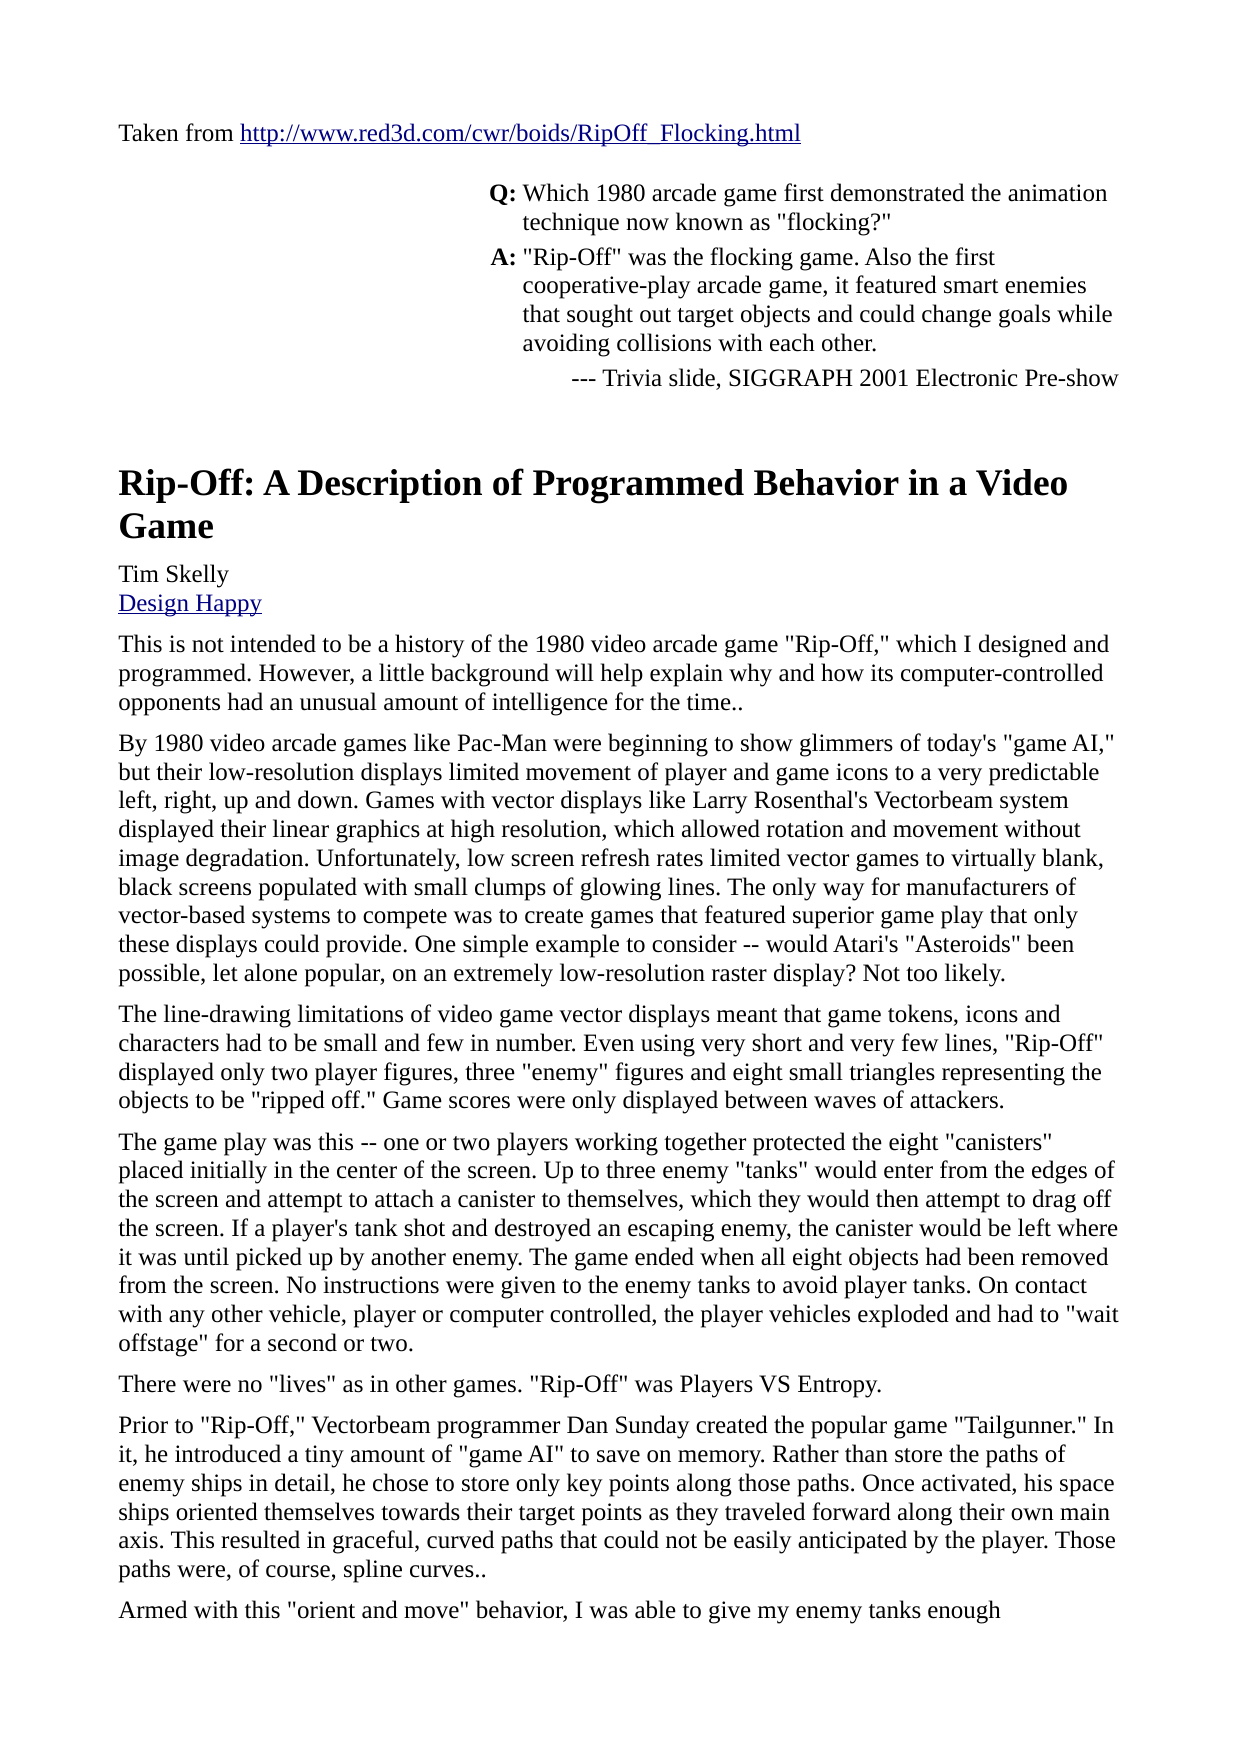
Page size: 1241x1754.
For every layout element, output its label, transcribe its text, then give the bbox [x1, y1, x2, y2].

table_cell [118, 360, 519, 394]
text Tim Skelly Design Happy [118, 559, 1122, 617]
text By 1980 video arcade games like Pac-Man were beginning to show glimmers of today's "game AI," but their low-resolution displays limited movement of player and game icons to a very predictable left, right, up and down. Games with vector displays like Larry Rosenthal's Vectorbeam system displayed their linear graphics at high resolution, which allowed rotation and movement without image degradation. Unfortunately, low screen refresh rates limited vector games to virtually blank, black screens populated with small clumps of glowing lines. The only way for manufacturers of vector-based systems to compete was to create games that featured superior game play that only these displays could provide. One simple example to consider -- would Atari's "Asteroids" been possible, let alone popular, on an extremely low-resolution raster display? Not too likely. [118, 728, 1122, 987]
table_cell "Rip-Off" was the flocking game. Also the first cooperative-play arcade game, it featured smart enemies that sought out target objects and could change goals while avoiding collisions with each other. [520, 239, 1122, 360]
table_header Which 1980 arcade game first demonstrated the animation technique now known as "flocking?" [520, 176, 1122, 239]
table_header Q: [118, 176, 519, 239]
text Prior to "Rip-Off," Vectorbeam programmer Dan Sunday created the popular game "Tailgunner." In it, he introduced a tiny amount of "game AI" to save on memory. Rather than store the paths of enemy ships in detail, he chose to store only key points along those paths. Once activated, his space ships oriented themselves towards their target points as they traveled forward along their own main axis. This resulted in graceful, curved paths that could not be easily anticipated by the player. Those paths were, of course, spline curves.. [118, 1411, 1122, 1583]
table_cell A: [118, 239, 519, 360]
text This is not intended to be a history of the 1980 video arcade game "Rip-Off," which I designed and programmed. However, a little background will help explain why and how its computer-controlled opponents had an unusual amount of intelligence for the time.. [118, 629, 1122, 716]
text Taken from http://www.red3d.com/cwr/boids/RipOff_Flocking.html [118, 118, 1122, 147]
text The game play was this -- one or two players working together protected the eight "canisters" placed initially in the center of the screen. Up to three enemy "tanks" would enter from the edges of the screen and attempt to attach a canister to themselves, which they would then attempt to drag off the screen. If a player's tank shot and destroyed an escaping enemy, the canister would be left where it was until picked up by another enemy. The game ended when all eight objects had been removed from the screen. No instructions were given to the enemy tanks to avoid player tanks. On contact with any other vehicle, player or computer controlled, the player vehicles exploded and had to "wait offstage" for a second or two. [118, 1127, 1122, 1357]
text The line-drawing limitations of video game vector displays meant that game tokens, icons and characters had to be small and few in number. Even using very short and very few lines, "Rip-Off" displayed only two player figures, three "enemy" figures and eight small triangles representing the objects to be "ripped off." Game scores were only displayed between waves of attackers. [118, 999, 1122, 1114]
table_cell --- Trivia slide, SIGGRAPH 2001 Electronic Pre-show [520, 360, 1122, 394]
subtitle Rip-Off: A Description of Programmed Behavior in a Video Game [118, 461, 1122, 547]
text There were no "lives" as in other games. "Rip-Off" was Players VS Entropy. [118, 1369, 1122, 1398]
text Armed with this "orient and move" behavior, I was able to give my enemy tanks enough [118, 1596, 1122, 1624]
